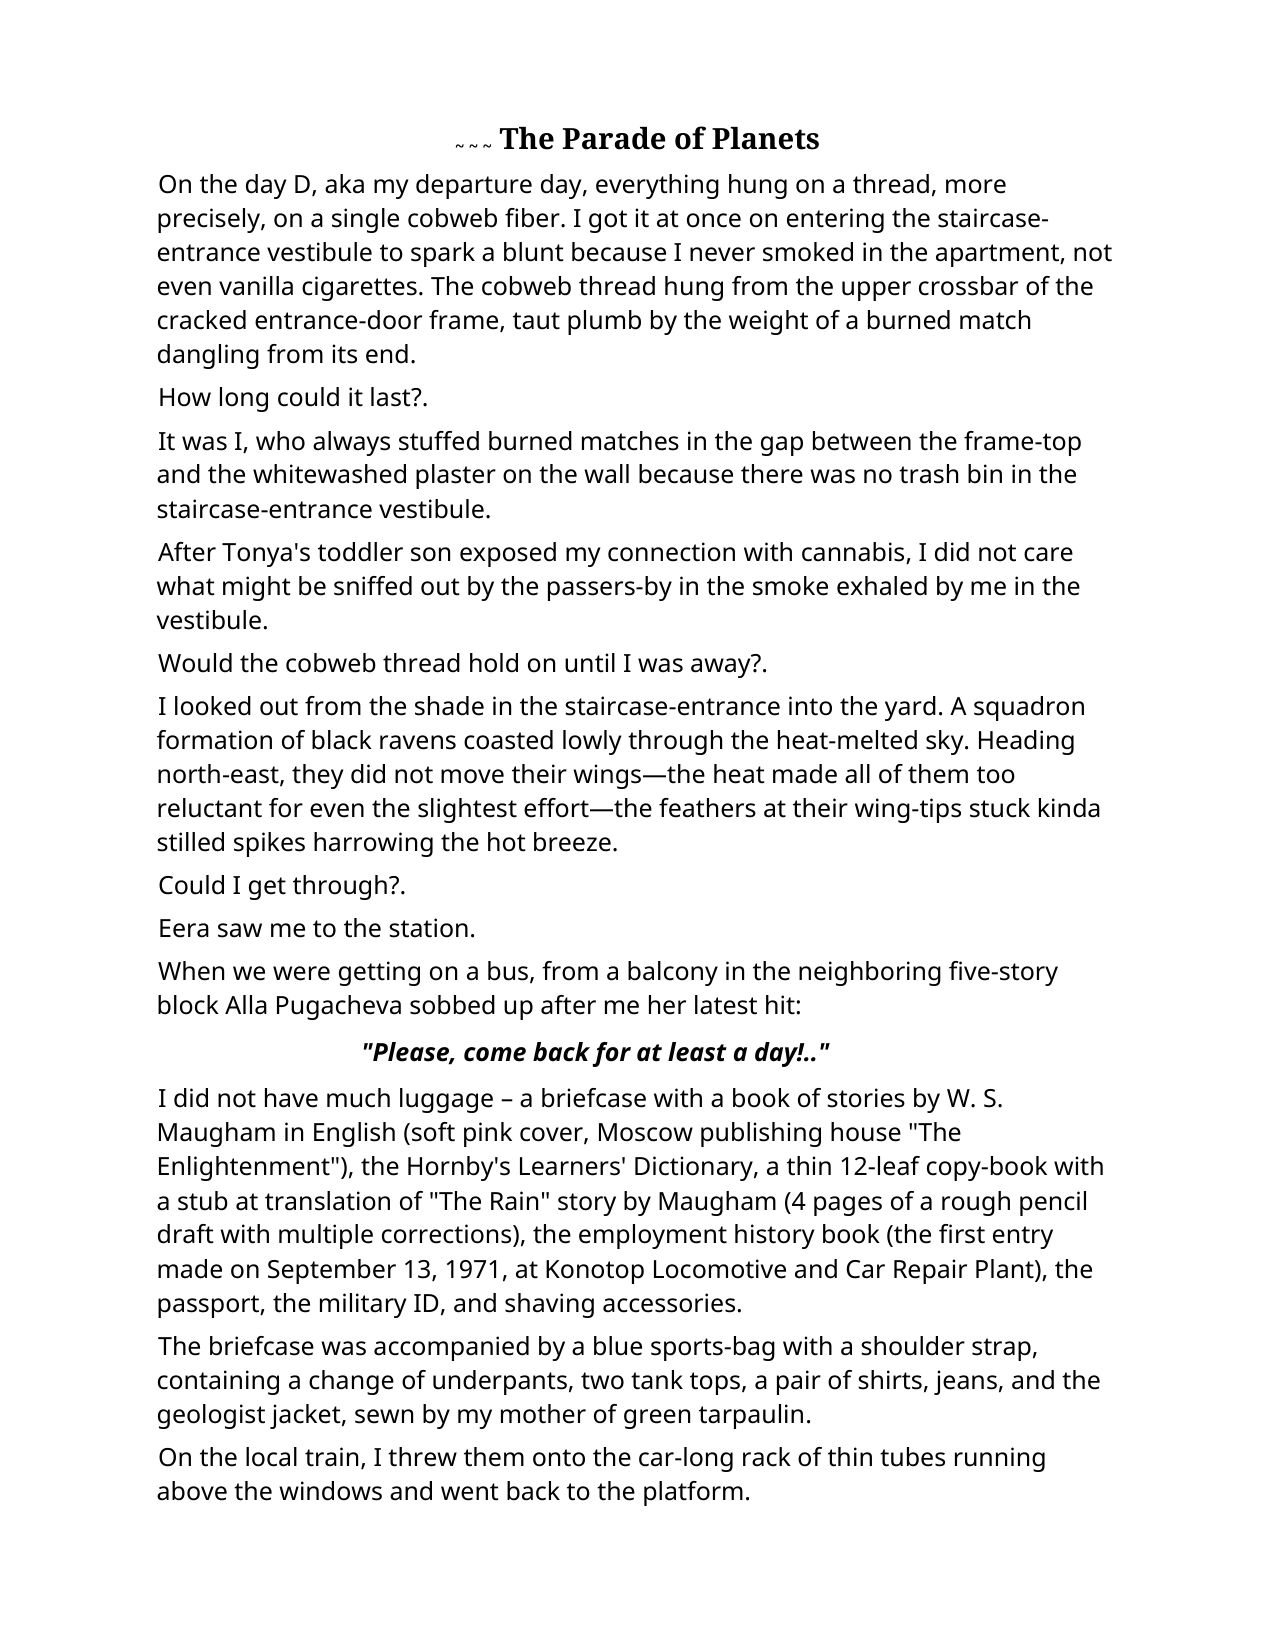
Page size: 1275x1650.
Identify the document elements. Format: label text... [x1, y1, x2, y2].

text On the local train, I threw them onto the car-long rack of thin tubes running above the windows and went back to the platform. [156, 1439, 1118, 1508]
text On the day D, aka my departure day, everything hung on a thread, more precisely, on a single cobweb fiber. I got it at once on entering the staircase-entrance vestibule to spark a blunt because I never smoked in the apartment, not even vanilla cigarettes. The cobweb thread hung from the upper crossbar of the cracked entrance-door frame, taut plumb by the weight of a burned match dangling from its end. [156, 167, 1118, 371]
text It was I, who always stuffed burned matches in the gap between the frame-top and the whitewashed plaster on the wall because there was no trash bin in the staircase-entrance vestibule. [156, 423, 1118, 525]
text The briefcase was accompanied by a blue sports-bag with a shoulder strap, containing a change of underpants, two tank tops, a pair of shirts, jeans, and the geologist jacket, sewn by my mother of green tarpaulin. [156, 1328, 1118, 1431]
text I looked out from the shade in the staircase-entrance into the yard. A squadron formation of black ravens coasted lowly through the heat-melted sky. Heading north-east, they did not move their wings—the heat made all of them too reluctant for even the slightest effort—the feathers at their wing-tips stuck kinda stilled spikes harrowing the hot breeze. [156, 688, 1118, 859]
text I did not have much luggage – a briefcase with a book of stories by W. S. Maugham in English (soft pink cover, Moscow publishing house "The Enlightenment"), the Hornby's Learners' Dictionary, a thin 12-leaf copy-book with a stub at translation of "The Rain" story by Maugham (4 pages of a rough pencil draft with multiple corrections), the employment history book (the first entry made on September 13, 1971, at Konotop Locomotive and Car Repair Plant), the passport, the military ID, and shaving accessories. [156, 1081, 1118, 1319]
text Would the cobweb thread hold on until I was away?. [156, 645, 1118, 679]
text Could I get through?. [156, 868, 1118, 902]
text When we were getting on a bus, from a balcony in the neighboring five-story block Alla Pugacheva sobbed up after me her latest hit: [156, 954, 1118, 1022]
text "Please, come back for at least a day!.." [286, 1034, 1118, 1068]
text After Tonya's toddler son exposed my connection with cannabis, I did not care what might be sniffed out by the passers-by in the smoke exhaled by me in the vestibule. [156, 534, 1118, 636]
subtitle ~ ~ ~ The Parade of Planets [156, 118, 1118, 158]
text Eera saw me to the station. [156, 911, 1118, 945]
text How long could it last?. [156, 380, 1118, 414]
